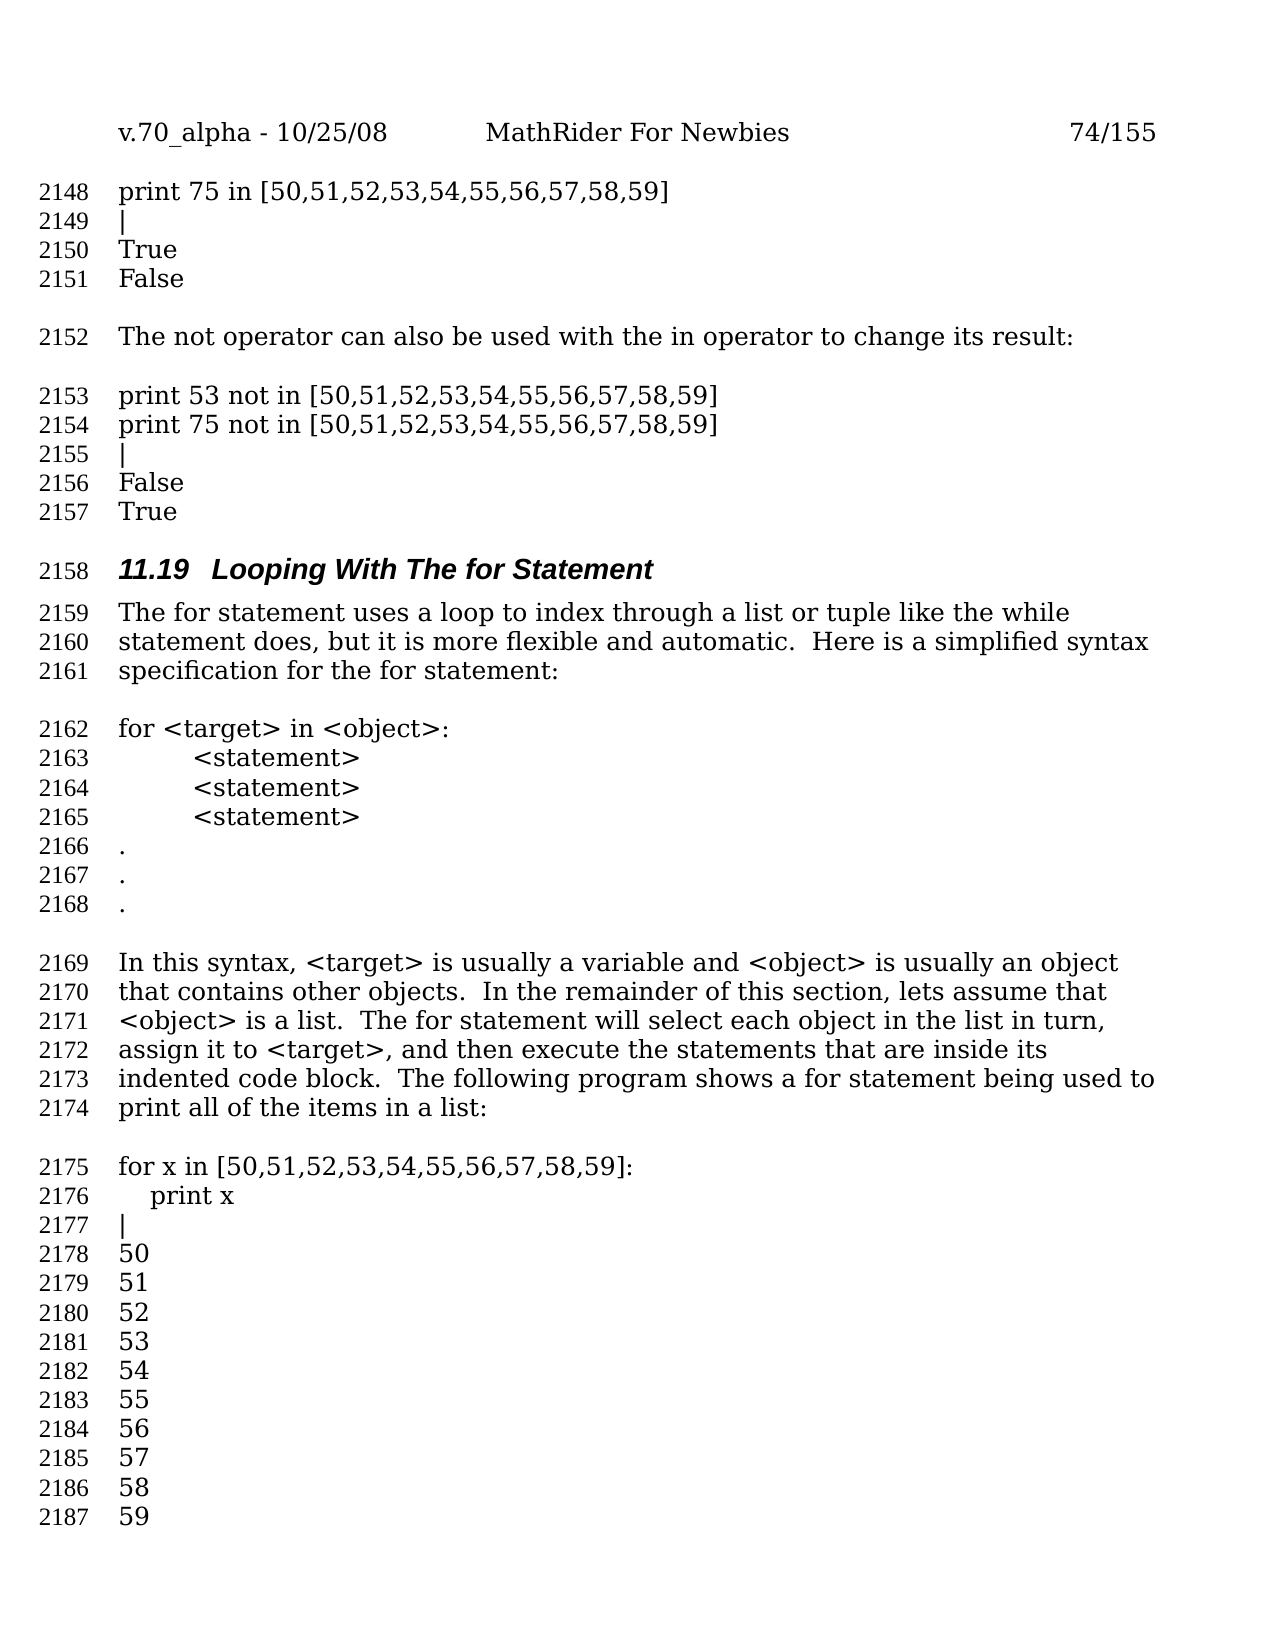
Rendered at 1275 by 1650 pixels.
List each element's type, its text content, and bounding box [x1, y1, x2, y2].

text . [118, 889, 1157, 919]
text print 75 in [50,51,52,53,54,55,56,57,58,59] [118, 177, 1157, 206]
text 55 [118, 1385, 1157, 1414]
text False [118, 468, 1157, 498]
text In this syntax, <target> is usually a variable and <object> is usually an object that contains other objects. In the remainder of this section, lets assume that <object> is a list. The for statement will select each object in the list in turn, assign it to <target>, and then execute the statements that are inside its indented code block. The following program shows a for statement being used to print all of the items in a list: [118, 948, 1157, 1123]
text <statement> [118, 744, 1157, 773]
text print 53 not in [50,51,52,53,54,55,56,57,58,59] [118, 381, 1157, 410]
text <statement> [118, 773, 1157, 802]
text 52 [118, 1298, 1157, 1327]
text 53 [118, 1327, 1157, 1356]
text for <target> in <object>: [118, 714, 1157, 744]
text <statement> [118, 802, 1157, 831]
text True [118, 235, 1157, 264]
text | [118, 206, 1157, 235]
text 57 [118, 1444, 1157, 1473]
text 59 [118, 1502, 1157, 1531]
text print x [118, 1181, 1157, 1210]
text The not operator can also be used with the in operator to change its result: [118, 323, 1157, 352]
text . [118, 860, 1157, 889]
text The for statement uses a loop to index through a list or tuple like the while statement does, but it is more flexible and automatic. Here is a simplified syntax specification for the for statement: [118, 598, 1157, 685]
text print 75 not in [50,51,52,53,54,55,56,57,58,59] [118, 410, 1157, 439]
text 50 [118, 1239, 1157, 1269]
subtitle Looping With The for Statement [118, 552, 1157, 585]
text | [118, 439, 1157, 468]
text . [118, 831, 1157, 860]
text 56 [118, 1414, 1157, 1444]
text 58 [118, 1473, 1157, 1502]
text 51 [118, 1269, 1157, 1298]
text 54 [118, 1356, 1157, 1385]
text True [118, 498, 1157, 527]
text | [118, 1210, 1157, 1239]
text False [118, 264, 1157, 293]
text for x in [50,51,52,53,54,55,56,57,58,59]: [118, 1152, 1157, 1181]
